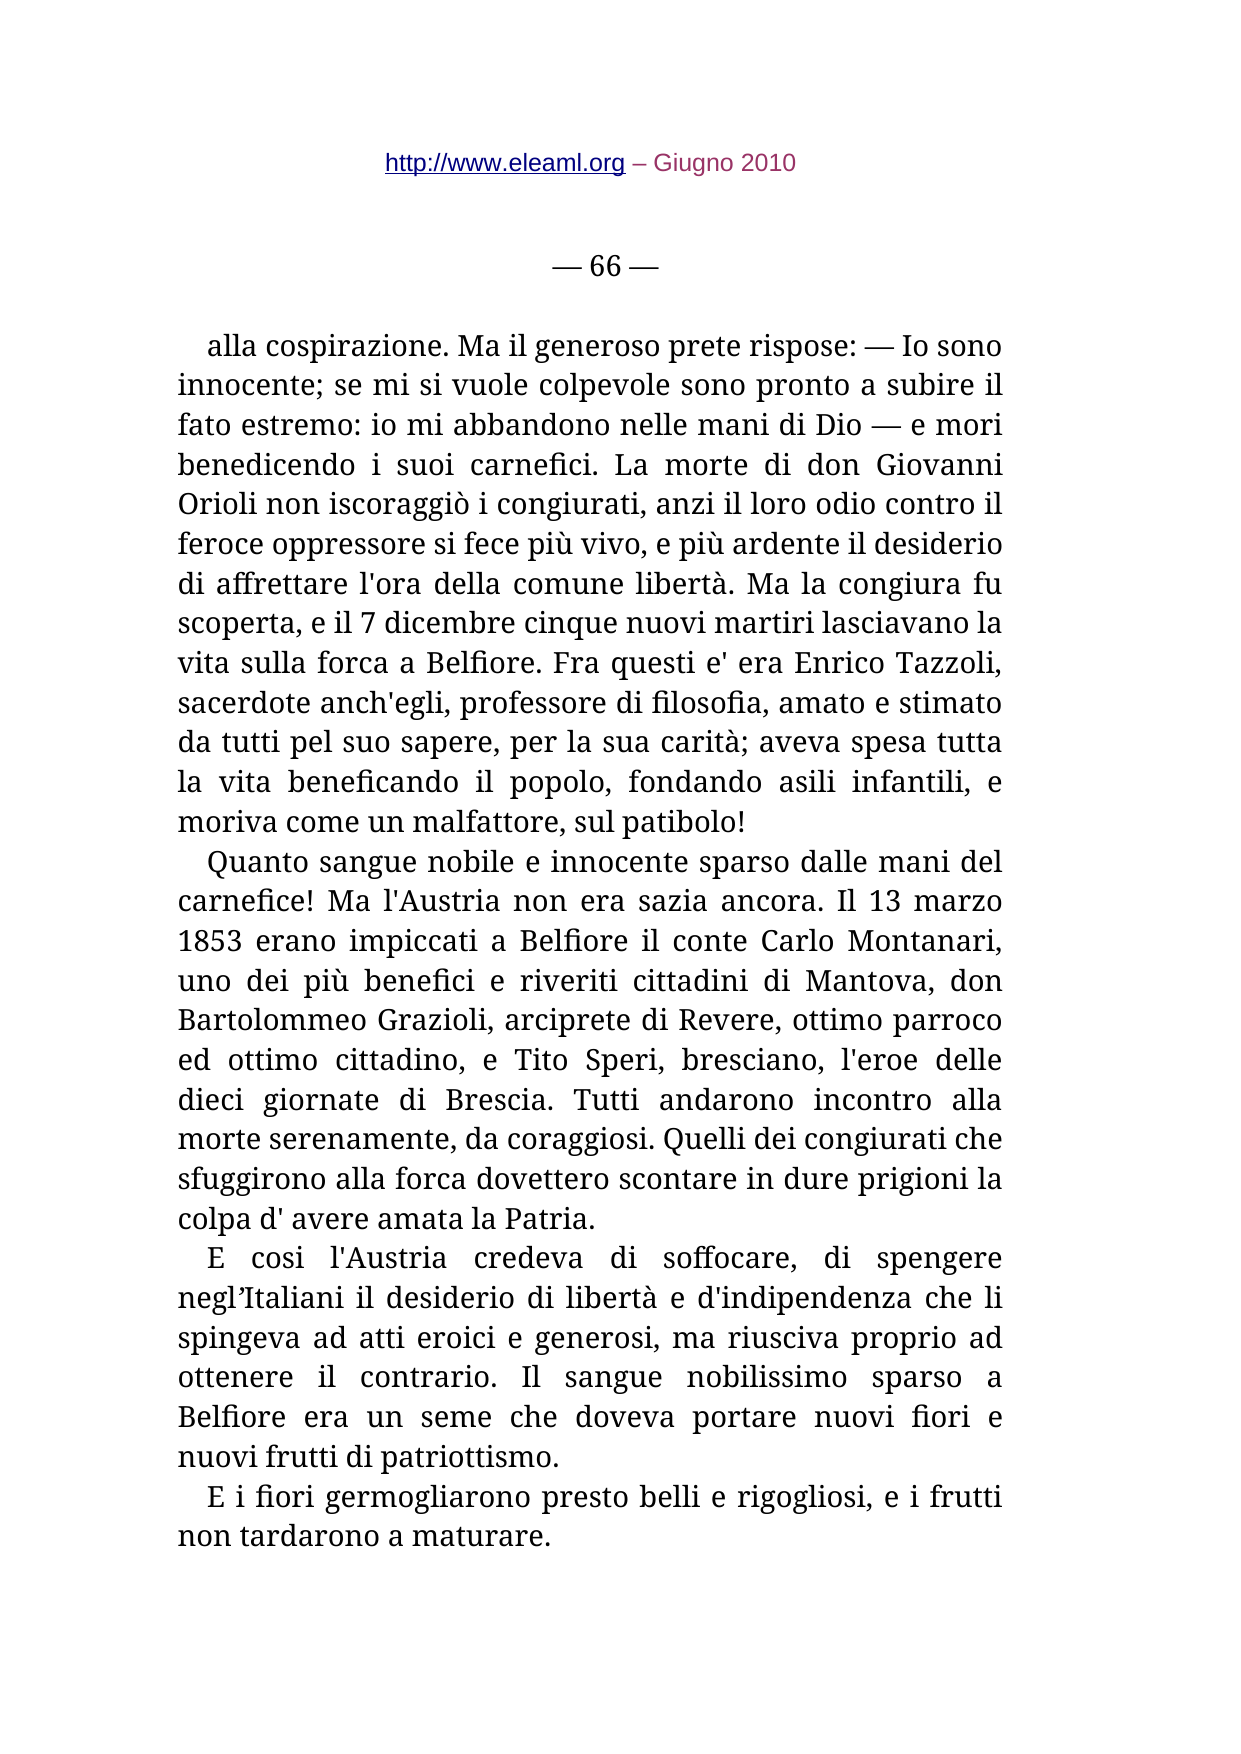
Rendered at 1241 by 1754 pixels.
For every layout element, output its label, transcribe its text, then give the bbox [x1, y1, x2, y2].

text Quanto sangue nobile e innocente sparso dalle mani del carnefice! Ma l'Austria non era sazia ancora. Il 13 marzo 1853 erano impiccati a Belfiore il conte Carlo Montanari, uno dei più benefici e riveriti cittadini di Mantova, don Bartolommeo Grazioli, arciprete di Revere, ottimo parroco ed ottimo cittadino, e Tito Speri, bresciano, l'eroe delle dieci giornate di Brescia. Tutti andarono incontro alla morte serenamente, da coraggiosi. Quelli dei congiurati che sfuggirono alla forca dovettero scontare in dure prigioni la colpa d' avere amata la Patria. [177, 841, 1004, 1238]
text alla cospirazione. Ma il generoso prete rispose: — Io sono innocente; se mi si vuole colpevole sono pronto a subire il fato estremo: io mi abbandono nelle mani di Dio — e mori benedicendo i suoi carnefici. La morte di don Giovanni Orioli non iscoraggiò i congiurati, anzi il loro odio contro il feroce oppressore si fece più vivo, e più ardente il desiderio di affrettare l'ora della comune libertà. Ma la congiura fu scoperta, e il 7 dicembre cinque nuovi martiri lasciavano la vita sulla forca a Belfiore. Fra questi e' era Enrico Tazzoli, sacerdote anch'egli, professore di filosofia, amato e stimato da tutti pel suo sapere, per la sua carità; aveva spesa tutta la vita beneficando il popolo, fondando asili infantili, e moriva come un malfattore, sul patibolo! [177, 325, 1004, 841]
text — 66 — [177, 246, 1004, 285]
text E cosi l'Austria credeva di soffocare, di spengere negl’Italiani il desiderio di libertà e d'indipendenza che li spingeva ad atti eroici e generosi, ma riusciva proprio ad ottenere il contrario. Il sangue nobilissimo sparso a Belfiore era un seme che doveva portare nuovi fiori e nuovi frutti di patriottismo. [177, 1238, 1004, 1476]
text E i fiori germogliarono presto belli e rigogliosi, e i frutti non tardarono a maturare. [177, 1476, 1004, 1555]
